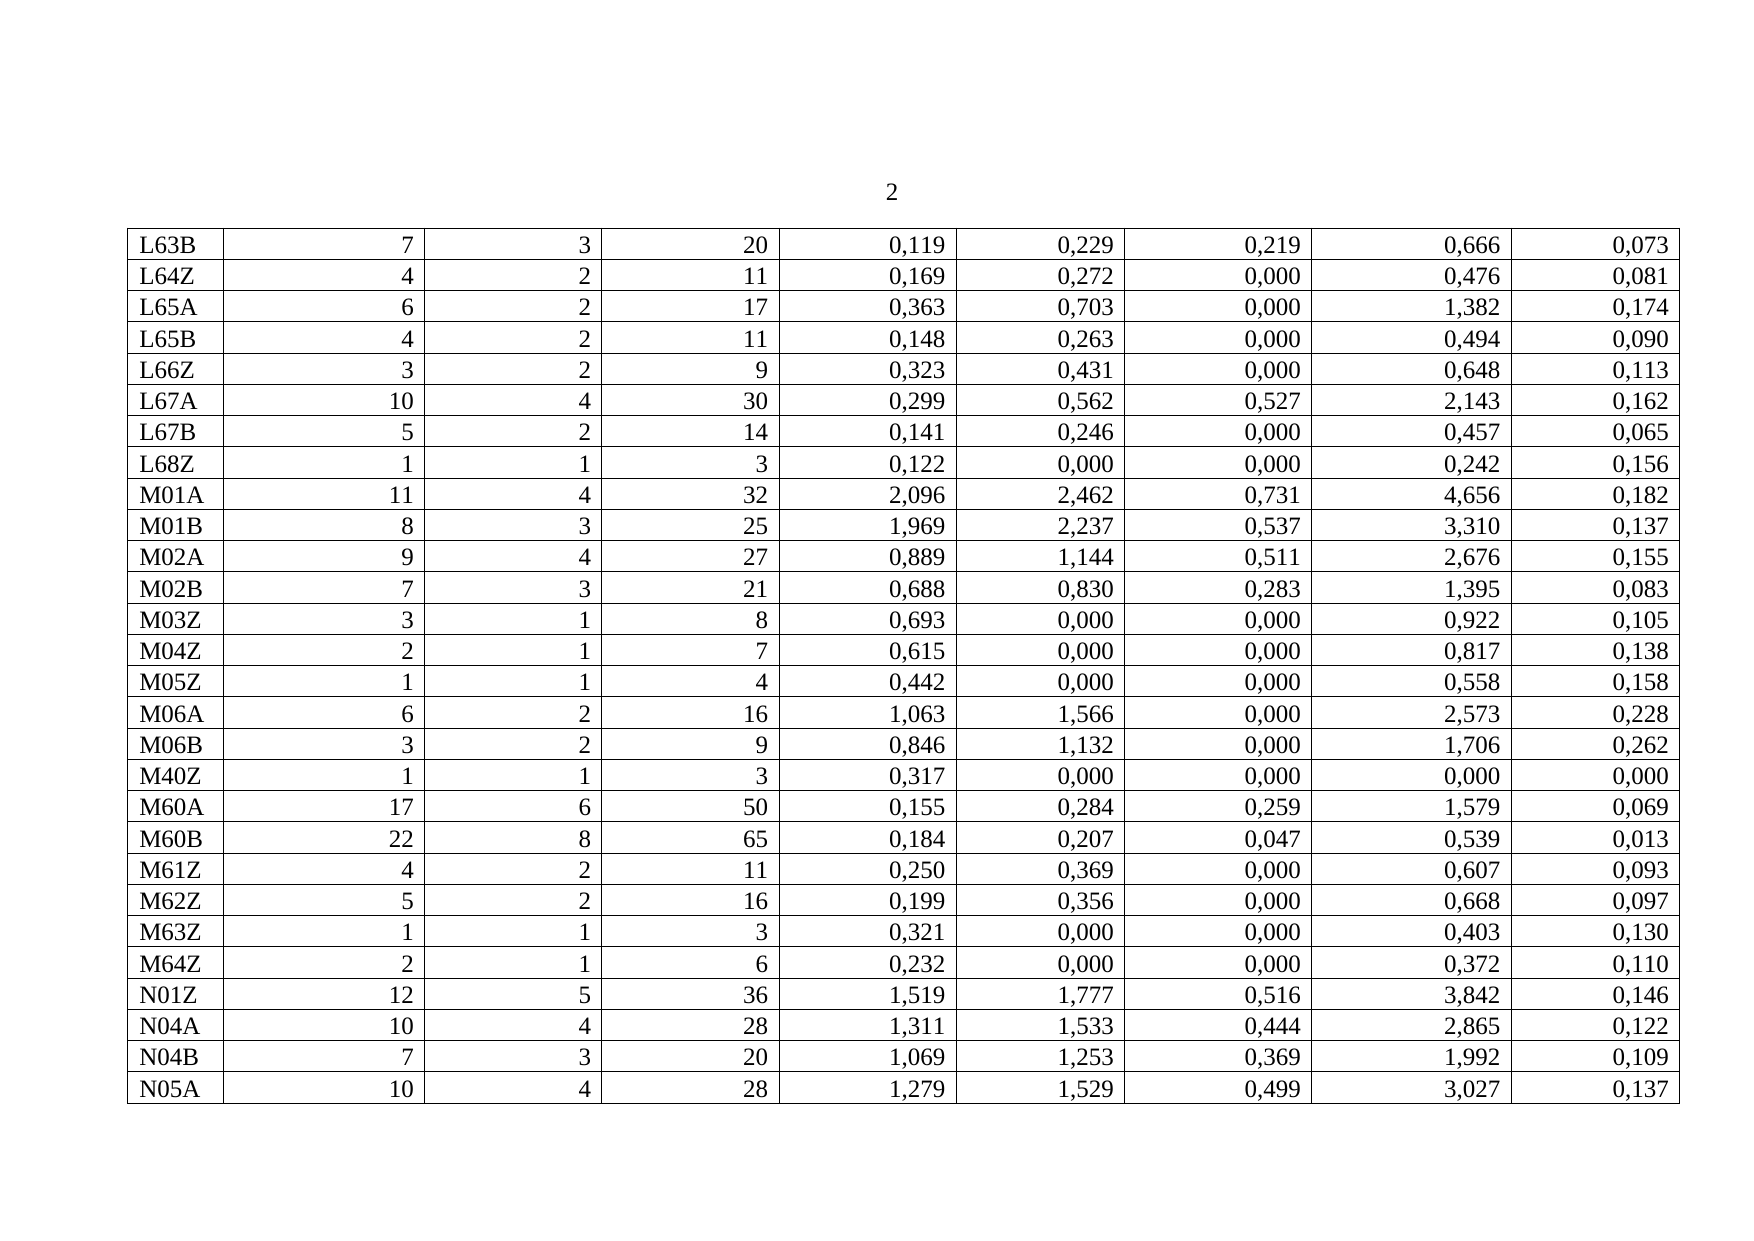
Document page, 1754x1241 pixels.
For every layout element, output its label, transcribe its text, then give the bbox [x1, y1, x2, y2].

table_cell 2,462 [957, 479, 1124, 509]
table_cell 22 [224, 822, 424, 852]
table_cell 14 [602, 416, 779, 446]
table_cell 1,992 [1312, 1041, 1511, 1071]
table_cell 0,000 [1125, 354, 1311, 384]
table_cell 0,363 [780, 291, 956, 321]
table_cell 0,000 [1125, 729, 1311, 759]
table_cell 0,065 [1512, 416, 1679, 446]
table_cell 0,666 [1312, 229, 1511, 259]
table_cell 0,321 [780, 916, 956, 946]
table_cell 0,817 [1312, 635, 1511, 665]
table_cell 0,922 [1312, 604, 1511, 634]
table_cell 0,000 [957, 447, 1124, 477]
table_cell 0,476 [1312, 260, 1511, 290]
table_cell 12 [224, 979, 424, 1009]
table_cell 1,566 [957, 697, 1124, 727]
table_cell 4 [425, 1072, 601, 1102]
table_cell 2,237 [957, 510, 1124, 540]
table_cell 0,122 [1512, 1010, 1679, 1040]
table_cell 0,516 [1125, 979, 1311, 1009]
table_cell 0,000 [1125, 416, 1311, 446]
table_cell 1,144 [957, 541, 1124, 571]
table_cell 0,369 [1125, 1041, 1311, 1071]
table_cell 5 [224, 885, 424, 915]
table_cell 0,283 [1125, 572, 1311, 602]
table_cell 0,607 [1312, 854, 1511, 884]
table_cell M06A [128, 697, 223, 727]
table_cell 0,444 [1125, 1010, 1311, 1040]
table_cell 2 [425, 854, 601, 884]
table_cell 0,000 [1125, 291, 1311, 321]
table_cell 28 [602, 1010, 779, 1040]
table_cell 0,000 [1512, 760, 1679, 790]
table_cell 17 [602, 291, 779, 321]
table_cell 0,000 [1312, 760, 1511, 790]
table_cell 0,250 [780, 854, 956, 884]
table_cell 0,562 [957, 385, 1124, 415]
table_cell 1,311 [780, 1010, 956, 1040]
table_cell 1,529 [957, 1072, 1124, 1102]
table_cell 8 [602, 604, 779, 634]
table_cell 0,169 [780, 260, 956, 290]
table_cell 0,162 [1512, 385, 1679, 415]
table_cell 0,246 [957, 416, 1124, 446]
table_cell 1,132 [957, 729, 1124, 759]
table_cell 1,382 [1312, 291, 1511, 321]
table_cell 7 [602, 635, 779, 665]
table_cell 11 [602, 322, 779, 352]
table_cell 2 [425, 291, 601, 321]
table_cell M02B [128, 572, 223, 602]
table_cell 0,000 [1125, 697, 1311, 727]
table_cell 9 [602, 354, 779, 384]
table_cell 1,969 [780, 510, 956, 540]
table_cell L65A [128, 291, 223, 321]
table_cell 0,228 [1512, 697, 1679, 727]
table_cell M05Z [128, 666, 223, 696]
table_cell 0,047 [1125, 822, 1311, 852]
table_cell 1 [425, 604, 601, 634]
table_cell 1,395 [1312, 572, 1511, 602]
table_cell 4,656 [1312, 479, 1511, 509]
table_cell M04Z [128, 635, 223, 665]
table_cell 6 [224, 697, 424, 727]
table_cell 4 [425, 541, 601, 571]
table_cell 0,511 [1125, 541, 1311, 571]
table_cell 1 [425, 635, 601, 665]
table_cell 0,138 [1512, 635, 1679, 665]
table_cell 4 [224, 322, 424, 352]
table_cell 3 [224, 729, 424, 759]
table_cell 3 [602, 447, 779, 477]
table_cell 0,148 [780, 322, 956, 352]
table_cell 0,122 [780, 447, 956, 477]
table_cell 10 [224, 385, 424, 415]
table_cell 0,184 [780, 822, 956, 852]
table_cell 0,539 [1312, 822, 1511, 852]
table_cell 0,000 [1125, 916, 1311, 946]
table_cell 4 [425, 385, 601, 415]
table_cell 2 [425, 260, 601, 290]
table_cell 0,457 [1312, 416, 1511, 446]
table_cell 11 [602, 854, 779, 884]
table_cell 2 [425, 322, 601, 352]
table_cell 0,182 [1512, 479, 1679, 509]
table_cell 65 [602, 822, 779, 852]
table_cell 3 [224, 354, 424, 384]
table_cell 0,558 [1312, 666, 1511, 696]
table_cell L67B [128, 416, 223, 446]
table_cell 0,000 [1125, 885, 1311, 915]
table_cell 0,113 [1512, 354, 1679, 384]
table_cell 2 [425, 354, 601, 384]
table_cell 1 [425, 666, 601, 696]
table_cell 0,263 [957, 322, 1124, 352]
table_cell M02A [128, 541, 223, 571]
table_cell 0,156 [1512, 447, 1679, 477]
table_cell 9 [602, 729, 779, 759]
table_cell 0,081 [1512, 260, 1679, 290]
table_cell M01B [128, 510, 223, 540]
table_cell L63B [128, 229, 223, 259]
table_cell 1,777 [957, 979, 1124, 1009]
table_cell 4 [425, 479, 601, 509]
table_cell 3 [224, 604, 424, 634]
table_cell 0,130 [1512, 916, 1679, 946]
table_cell 1 [224, 447, 424, 477]
table_cell 10 [224, 1072, 424, 1102]
table_cell 0,846 [780, 729, 956, 759]
table_cell M06B [128, 729, 223, 759]
table_cell N05A [128, 1072, 223, 1102]
table_cell 0,109 [1512, 1041, 1679, 1071]
table_cell 0,731 [1125, 479, 1311, 509]
table_cell 2 [425, 416, 601, 446]
table_cell M60B [128, 822, 223, 852]
table_cell 4 [425, 1010, 601, 1040]
table_cell 0,242 [1312, 447, 1511, 477]
table_cell 0,693 [780, 604, 956, 634]
table_cell 30 [602, 385, 779, 415]
table_cell 2 [425, 885, 601, 915]
table_cell 1 [425, 947, 601, 977]
table_cell L66Z [128, 354, 223, 384]
table_cell 0,000 [1125, 760, 1311, 790]
table_cell 0,110 [1512, 947, 1679, 977]
table_cell 0,262 [1512, 729, 1679, 759]
table_cell 0,199 [780, 885, 956, 915]
table_cell 10 [224, 1010, 424, 1040]
table_cell 0,403 [1312, 916, 1511, 946]
table_cell 3,027 [1312, 1072, 1511, 1102]
table_cell 5 [224, 416, 424, 446]
table_cell 1 [425, 760, 601, 790]
table_cell L68Z [128, 447, 223, 477]
table_cell 0,174 [1512, 291, 1679, 321]
table_cell M62Z [128, 885, 223, 915]
table_cell 0,207 [957, 822, 1124, 852]
table_cell 3 [602, 760, 779, 790]
table_cell M61Z [128, 854, 223, 884]
table_cell 0,499 [1125, 1072, 1311, 1102]
table_cell M64Z [128, 947, 223, 977]
table_cell M01A [128, 479, 223, 509]
table_cell 0,000 [957, 635, 1124, 665]
table_cell 3,842 [1312, 979, 1511, 1009]
table_cell 0,323 [780, 354, 956, 384]
table_cell 20 [602, 1041, 779, 1071]
table_cell 7 [224, 229, 424, 259]
table_cell 0,232 [780, 947, 956, 977]
table_cell 11 [224, 479, 424, 509]
table_cell 3,310 [1312, 510, 1511, 540]
table_cell 1,063 [780, 697, 956, 727]
table_cell 0,668 [1312, 885, 1511, 915]
table_cell 0,356 [957, 885, 1124, 915]
table_cell 11 [602, 260, 779, 290]
table_cell 3 [602, 916, 779, 946]
table_cell 0,000 [957, 666, 1124, 696]
table_cell 4 [602, 666, 779, 696]
table_cell 0,494 [1312, 322, 1511, 352]
table_cell 0,146 [1512, 979, 1679, 1009]
table_cell 27 [602, 541, 779, 571]
table_cell M63Z [128, 916, 223, 946]
table_cell 1 [425, 447, 601, 477]
table_cell 0,090 [1512, 322, 1679, 352]
table_cell 0,000 [957, 916, 1124, 946]
table_cell 7 [224, 572, 424, 602]
table_cell 25 [602, 510, 779, 540]
table_cell 36 [602, 979, 779, 1009]
table_cell 0,083 [1512, 572, 1679, 602]
table_cell 0,119 [780, 229, 956, 259]
table_cell 0,141 [780, 416, 956, 446]
table_cell 8 [425, 822, 601, 852]
table_cell L67A [128, 385, 223, 415]
table_cell 6 [224, 291, 424, 321]
table_cell 2 [224, 947, 424, 977]
table_cell 2,143 [1312, 385, 1511, 415]
table_cell 0,000 [1125, 854, 1311, 884]
table_cell 1,279 [780, 1072, 956, 1102]
table_cell 0,299 [780, 385, 956, 415]
table_cell 50 [602, 791, 779, 821]
table_cell 28 [602, 1072, 779, 1102]
table_cell 0,000 [957, 947, 1124, 977]
table_cell M40Z [128, 760, 223, 790]
table_cell 0,000 [1125, 666, 1311, 696]
table_cell 1,253 [957, 1041, 1124, 1071]
table_cell 16 [602, 885, 779, 915]
table_cell 1,706 [1312, 729, 1511, 759]
table_cell 0,000 [1125, 322, 1311, 352]
table_cell M60A [128, 791, 223, 821]
table_cell 3 [425, 1041, 601, 1071]
table_cell 0,317 [780, 760, 956, 790]
table_cell 4 [224, 260, 424, 290]
table_cell 2,096 [780, 479, 956, 509]
table_cell 0,137 [1512, 510, 1679, 540]
table_cell 0,889 [780, 541, 956, 571]
table_cell 2,676 [1312, 541, 1511, 571]
table_cell 5 [425, 979, 601, 1009]
table_cell 8 [224, 510, 424, 540]
table_cell 2 [425, 729, 601, 759]
table_cell 1,533 [957, 1010, 1124, 1040]
table_cell 0,000 [957, 760, 1124, 790]
table_cell 3 [425, 229, 601, 259]
table_cell 0,137 [1512, 1072, 1679, 1102]
table_cell 32 [602, 479, 779, 509]
table_cell 0,648 [1312, 354, 1511, 384]
table_cell 0,259 [1125, 791, 1311, 821]
table_cell 0,155 [1512, 541, 1679, 571]
table_cell 1 [224, 666, 424, 696]
table_cell 0,000 [1125, 947, 1311, 977]
table_cell 0,688 [780, 572, 956, 602]
table_cell 0,093 [1512, 854, 1679, 884]
table_cell 20 [602, 229, 779, 259]
table_cell 0,155 [780, 791, 956, 821]
table_cell 0,527 [1125, 385, 1311, 415]
table_cell 2 [425, 697, 601, 727]
table_cell 2 [224, 635, 424, 665]
table_cell 0,000 [1125, 260, 1311, 290]
table_cell 17 [224, 791, 424, 821]
table_cell 0,013 [1512, 822, 1679, 852]
table_cell L64Z [128, 260, 223, 290]
table_cell 16 [602, 697, 779, 727]
table_cell 0,000 [957, 604, 1124, 634]
table_cell 0,105 [1512, 604, 1679, 634]
table_cell 6 [602, 947, 779, 977]
table_cell 0,272 [957, 260, 1124, 290]
table_cell 1,519 [780, 979, 956, 1009]
table_cell 4 [224, 854, 424, 884]
table_cell 0,219 [1125, 229, 1311, 259]
table_cell 1 [425, 916, 601, 946]
table_cell L65B [128, 322, 223, 352]
table_cell 0,703 [957, 291, 1124, 321]
table_cell 0,073 [1512, 229, 1679, 259]
table_cell 0,000 [1125, 447, 1311, 477]
table_cell 3 [425, 510, 601, 540]
table_cell 21 [602, 572, 779, 602]
table_cell 0,431 [957, 354, 1124, 384]
table_cell 2,573 [1312, 697, 1511, 727]
table_cell 0,229 [957, 229, 1124, 259]
table_cell 1 [224, 760, 424, 790]
table_cell 0,158 [1512, 666, 1679, 696]
table_cell 0,000 [1125, 635, 1311, 665]
table_cell 6 [425, 791, 601, 821]
table_cell 0,069 [1512, 791, 1679, 821]
table_cell 0,000 [1125, 604, 1311, 634]
table_cell 0,284 [957, 791, 1124, 821]
table_cell 2,865 [1312, 1010, 1511, 1040]
table_cell 1 [224, 916, 424, 946]
table_cell N04A [128, 1010, 223, 1040]
table_cell 3 [425, 572, 601, 602]
table_cell N01Z [128, 979, 223, 1009]
table_cell 0,097 [1512, 885, 1679, 915]
table_cell 9 [224, 541, 424, 571]
table_cell 0,369 [957, 854, 1124, 884]
table_cell 7 [224, 1041, 424, 1071]
table_cell 0,830 [957, 572, 1124, 602]
table_cell 1,069 [780, 1041, 956, 1071]
table_cell 0,442 [780, 666, 956, 696]
table_cell 0,372 [1312, 947, 1511, 977]
table_cell N04B [128, 1041, 223, 1071]
table_cell 0,537 [1125, 510, 1311, 540]
table_cell 1,579 [1312, 791, 1511, 821]
table_cell 0,615 [780, 635, 956, 665]
table_cell M03Z [128, 604, 223, 634]
